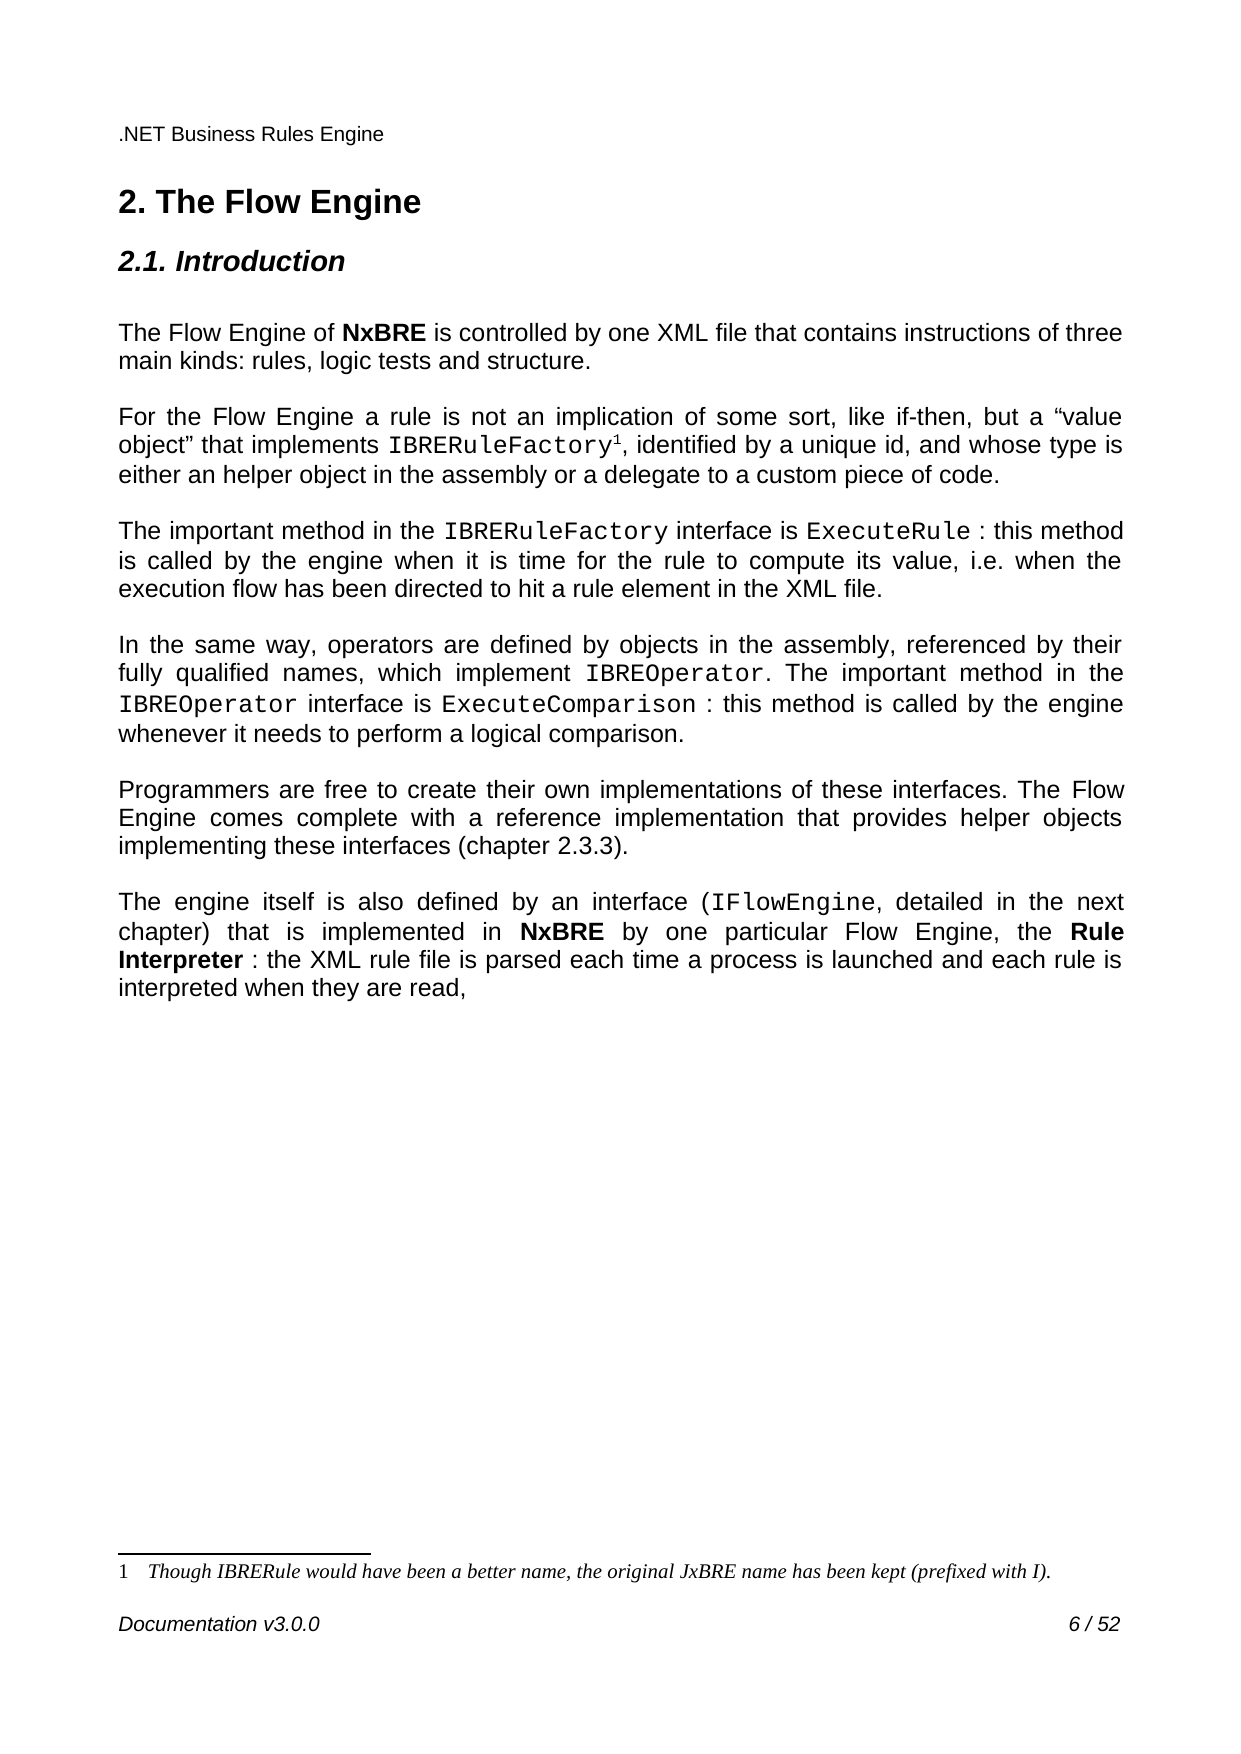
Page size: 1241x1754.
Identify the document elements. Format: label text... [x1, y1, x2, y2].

text Programmers are free to create their own implementations of these interfaces. The Flow Engine comes complete with a reference implementation that provides helper objects implementing these interfaces (chapter 2.3.3). [118, 776, 1124, 860]
text The important method in the IBRERuleFactory interface is ExecuteRule : this method is called by the engine when it is time for the rule to compute its value, i.e. when the execution flow has been directed to hit a rule element in the XML file. [118, 517, 1124, 603]
subtitle The Flow Engine [118, 183, 1124, 220]
text The Flow Engine of NxBRE is controlled by one XML file that contains instructions of three main kinds: rules, logic tests and structure. [118, 318, 1124, 374]
text Though IBRERule would have been a better name, the original JxBRE name has been kept (prefixed with I). [118, 1560, 1124, 1583]
text For the Flow Engine a rule is not an implication of some sort, like if-then, but a “value object” that implements IBRERuleFactory, identified by a unique id, and whose type is either an helper object in the assembly or a delegate to a custom piece of code. [118, 403, 1124, 489]
text In the same way, operators are defined by objects in the assembly, referenced by their fully qualified names, which implement IBREOperator. The important method in the IBREOperator interface is ExecuteComparison : this method is called by the engine whenever it needs to perform a logical comparison. [118, 631, 1124, 748]
subtitle Introduction [118, 245, 1124, 278]
text The engine itself is also defined by an interface (IFlowEngine, detailed in the next chapter) that is implemented in NxBRE by one particular Flow Engine, the Rule Interpreter : the XML rule file is parsed each time a process is launched and each rule is interpreted when they are read, [118, 888, 1124, 1002]
